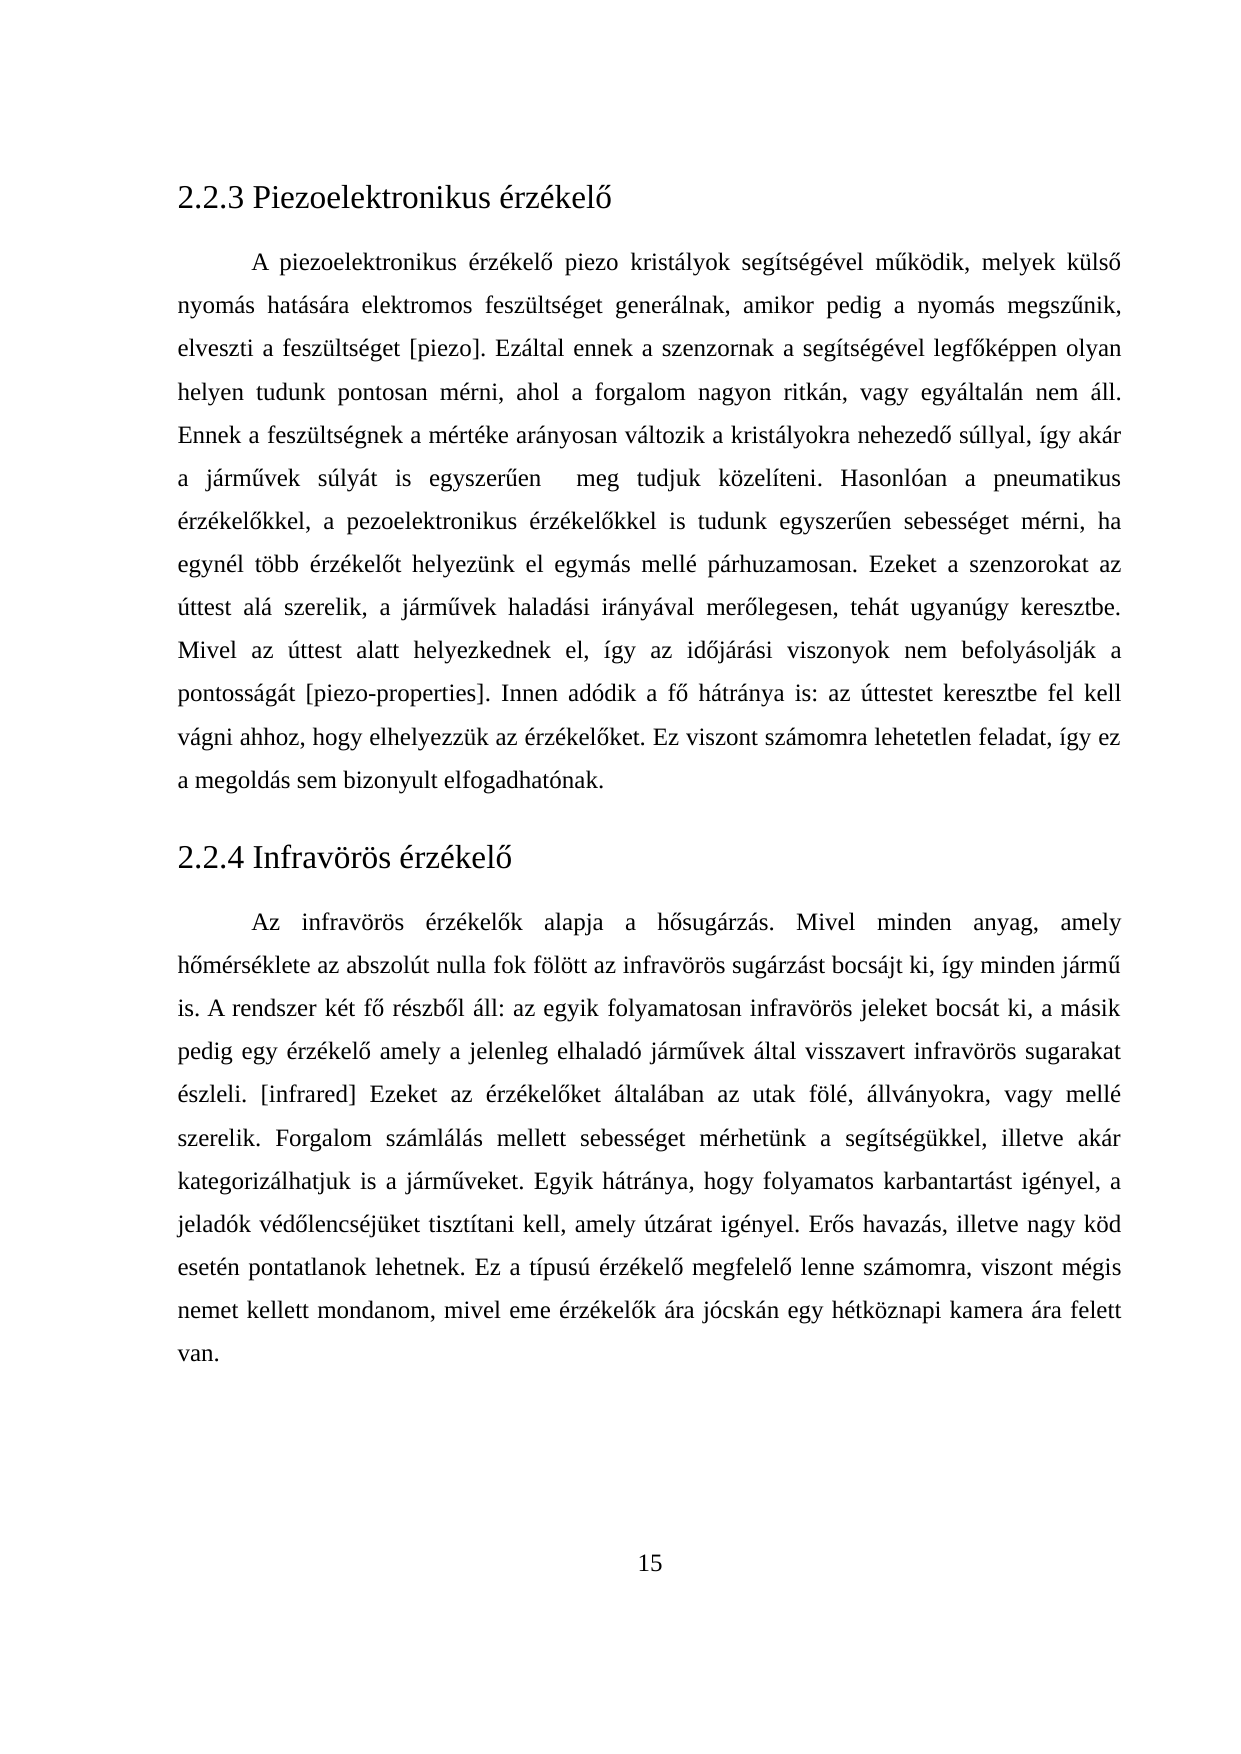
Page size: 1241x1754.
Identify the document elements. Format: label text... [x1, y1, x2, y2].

subtitle Infravörös érzékelő [177, 837, 1122, 875]
subtitle Piezoelektronikus érzékelő [177, 177, 1122, 216]
text Az infravörös érzékelők alapja a hősugárzás. Mivel minden anyag, amely hőmérséklete az abszolút nulla fok fölött az infravörös sugárzást bocsájt ki, így minden jármű is. A rendszer két fő részből áll: az egyik folyamatosan infravörös jeleket bocsát ki, a másik pedig egy érzékelő amely a jelenleg elhaladó járművek által visszavert infravörös sugarakat észleli. [infrared] Ezeket az érzékelőket általában az utak fölé, állványokra, vagy mellé szerelik. Forgalom számlálás mellett sebességet mérhetünk a segítségükkel, illetve akár kategorizálhatjuk is a járműveket. Egyik hátránya, hogy folyamatos karbantartást igényel, a jeladók védőlencséjüket tisztítani kell, amely útzárat igényel. Erős havazás, illetve nagy köd esetén pontatlanok lehetnek. Ez a típusú érzékelő megfelelő lenne számomra, viszont mégis nemet kellett mondanom, mivel eme érzékelők ára jócskán egy hétköznapi kamera ára felett van. [177, 907, 1122, 1367]
text A piezoelektronikus érzékelő piezo kristályok segítségével működik, melyek külső nyomás hatására elektromos feszültséget generálnak, amikor pedig a nyomás megszűnik, elveszti a feszültséget [piezo]. Ezáltal ennek a szenzornak a segítségével legfőképpen olyan helyen tudunk pontosan mérni, ahol a forgalom nagyon ritkán, vagy egyáltalán nem áll. Ennek a feszültségnek a mértéke arányosan változik a kristályokra nehezedő súllyal, így akár a járművek súlyát is egyszerűen meg tudjuk közelíteni. Hasonlóan a pneumatikus érzékelőkkel, a pezoelektronikus érzékelőkkel is tudunk egyszerűen sebességet mérni, ha egynél több érzékelőt helyezünk el egymás mellé párhuzamosan. Ezeket a szenzorokat az úttest alá szerelik, a járművek haladási irányával merőlegesen, tehát ugyanúgy keresztbe. Mivel az úttest alatt helyezkednek el, így az időjárási viszonyok nem befolyásolják a pontosságát [piezo-properties]. Innen adódik a fő hátránya is: az úttestet keresztbe fel kell vágni ahhoz, hogy elhelyezzük az érzékelőket. Ez viszont számomra lehetetlen feladat, így ez a megoldás sem bizonyult elfogadhatónak. [177, 247, 1122, 793]
